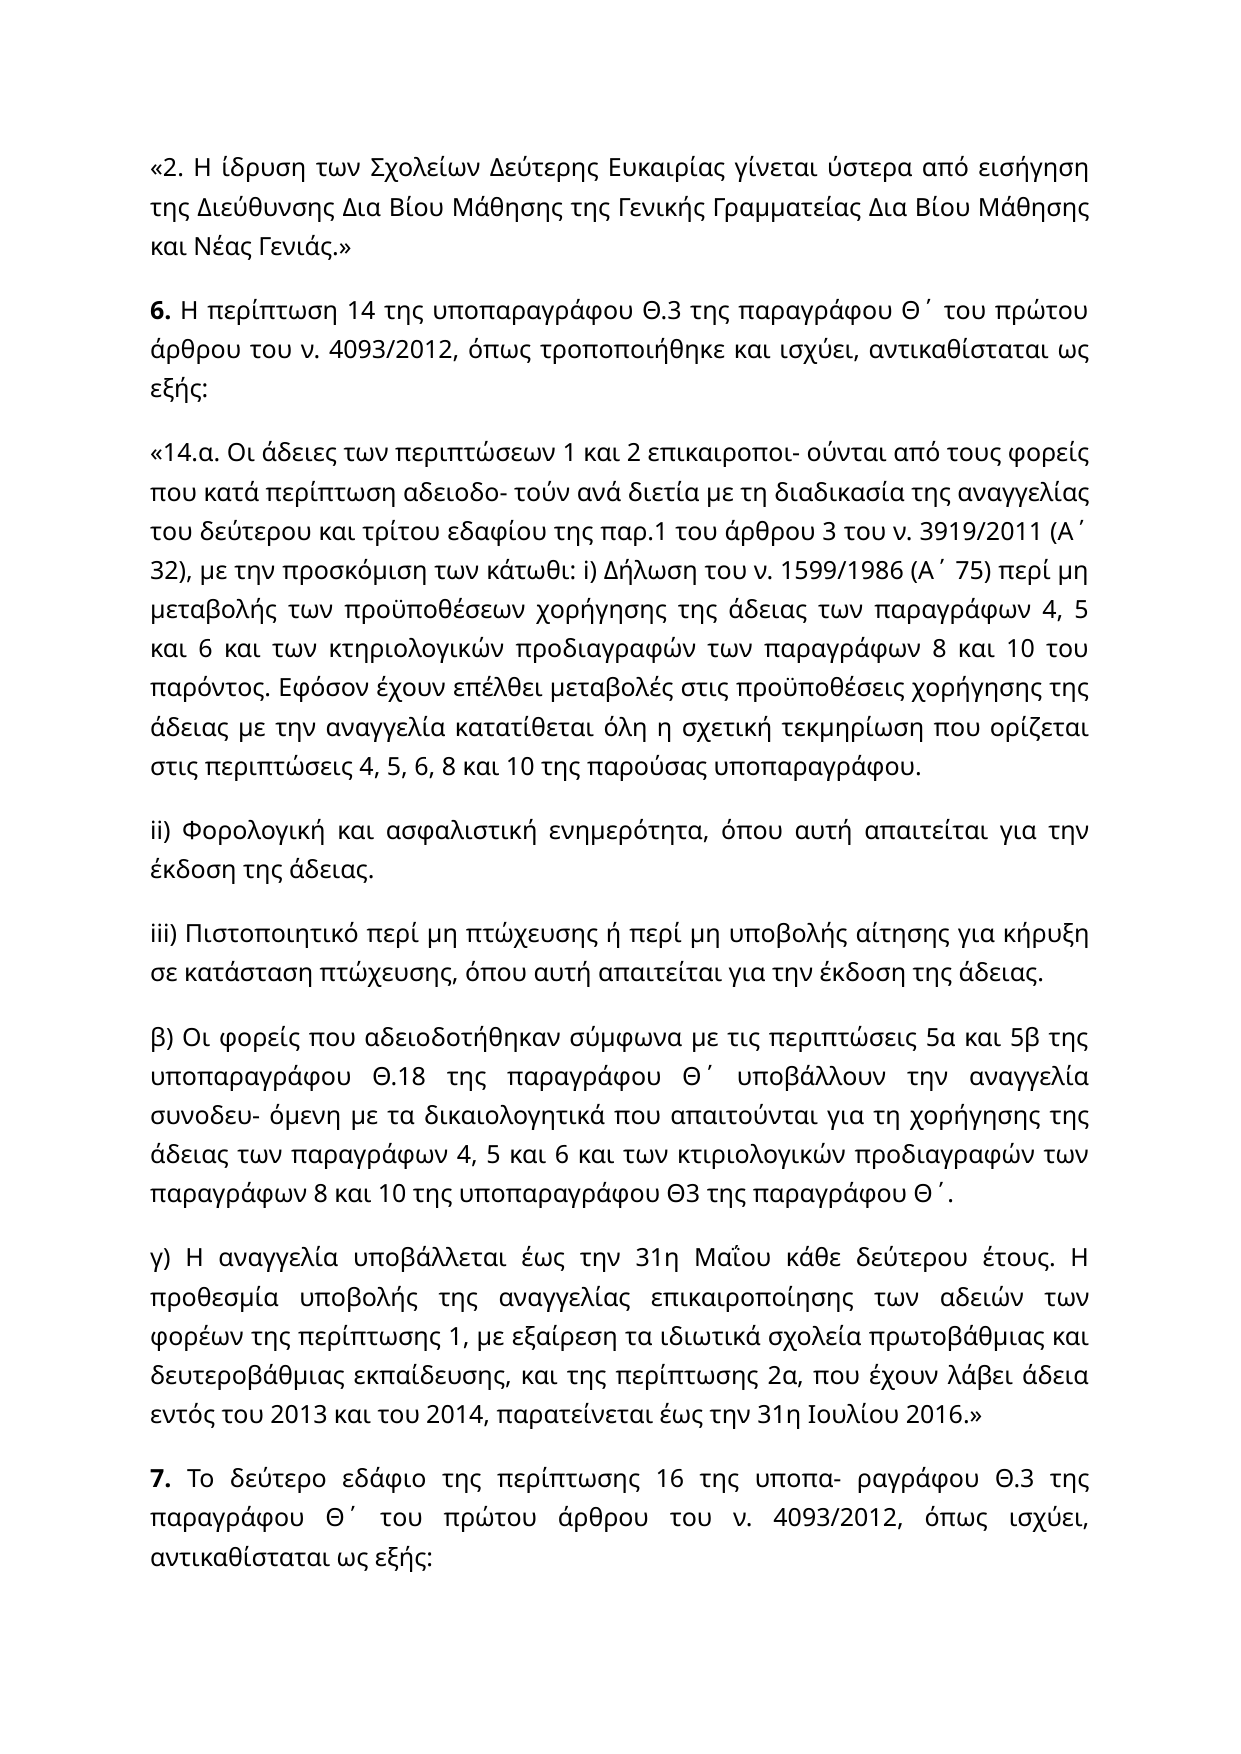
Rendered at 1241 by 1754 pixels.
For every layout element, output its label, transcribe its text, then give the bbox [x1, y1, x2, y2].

text ii) Φορολογική και ασφαλιστική ενημερότητα, όπου αυτή απαιτείται για την έκδοση της άδειας. [150, 812, 1090, 886]
text «14.α. Οι άδειες των περιπτώσεων 1 και 2 επικαιροποι- ούνται από τους φορείς που κατά περίπτωση αδειοδο- τούν ανά διετία με τη διαδικασία της αναγγελίας του δεύτερου και τρίτου εδαφίου της παρ.1 του άρθρου 3 του ν. 3919/2011 (Α΄ 32), με την προσκόμιση των κάτωθι: i) Δήλωση του ν. 1599/1986 (Α΄ 75) περί μη μεταβολής των προϋποθέσεων χορήγησης της άδειας των παραγράφων 4, 5 και 6 και των κτηριολογικών προδιαγραφών των παραγράφων 8 και 10 του παρόντος. Εφόσον έχουν επέλθει μεταβολές στις προϋποθέσεις χορήγησης της άδειας με την αναγγελία κατατίθεται όλη η σχετική τεκμηρίωση που ορίζεται στις περιπτώσεις 4, 5, 6, 8 και 10 της παρούσας υποπαραγράφου. [150, 435, 1090, 782]
text γ) Η αναγγελία υποβάλλεται έως την 31η Μαΐου κάθε δεύτερου έτους. Η προθεσμία υποβολής της αναγγελίας επικαιροποίησης των αδειών των φορέων της περίπτωσης 1, με εξαίρεση τα ιδιωτικά σχολεία πρωτοβάθμιας και δευτεροβάθμιας εκπαίδευσης, και της περίπτωσης 2α, που έχουν λάβει άδεια εντός του 2013 και του 2014, παρατείνεται έως την 31η Ιουλίου 2016.» [150, 1240, 1090, 1431]
text «2. Η ίδρυση των Σχολείων Δεύτερης Ευκαιρίας γίνεται ύστερα από εισήγηση της Διεύθυνσης Δια Βίου Μάθησης της Γενικής Γραμματείας Δια Βίου Μάθησης και Νέας Γενιάς.» [150, 150, 1090, 262]
text β) Οι φορείς που αδειοδοτήθηκαν σύμφωνα με τις περιπτώσεις 5α και 5β της υποπαραγράφου Θ.18 της παραγράφου Θ΄ υποβάλλουν την αναγγελία συνοδευ- όμενη με τα δικαιολογητικά που απαιτούνται για τη χορήγησης της άδειας των παραγράφων 4, 5 και 6 και των κτιριολογικών προδιαγραφών των παραγράφων 8 και 10 της υποπαραγράφου Θ3 της παραγράφου Θ΄. [150, 1019, 1090, 1210]
text 7. Το δεύτερο εδάφιο της περίπτωσης 16 της υποπα- ραγράφου Θ.3 της παραγράφου Θ΄ του πρώτου άρθρου του ν. 4093/2012, όπως ισχύει, αντικαθίσταται ως εξής: [150, 1461, 1090, 1573]
text 6. Η περίπτωση 14 της υποπαραγράφου Θ.3 της παραγράφου Θ΄ του πρώτου άρθρου του ν. 4093/2012, όπως τροποποιήθηκε και ισχύει, αντικαθίσταται ως εξής: [150, 292, 1090, 405]
text iii) Πιστοποιητικό περί μη πτώχευσης ή περί μη υποβολής αίτησης για κήρυξη σε κατάσταση πτώχευσης, όπου αυτή απαιτείται για την έκδοση της άδειας. [150, 916, 1090, 989]
